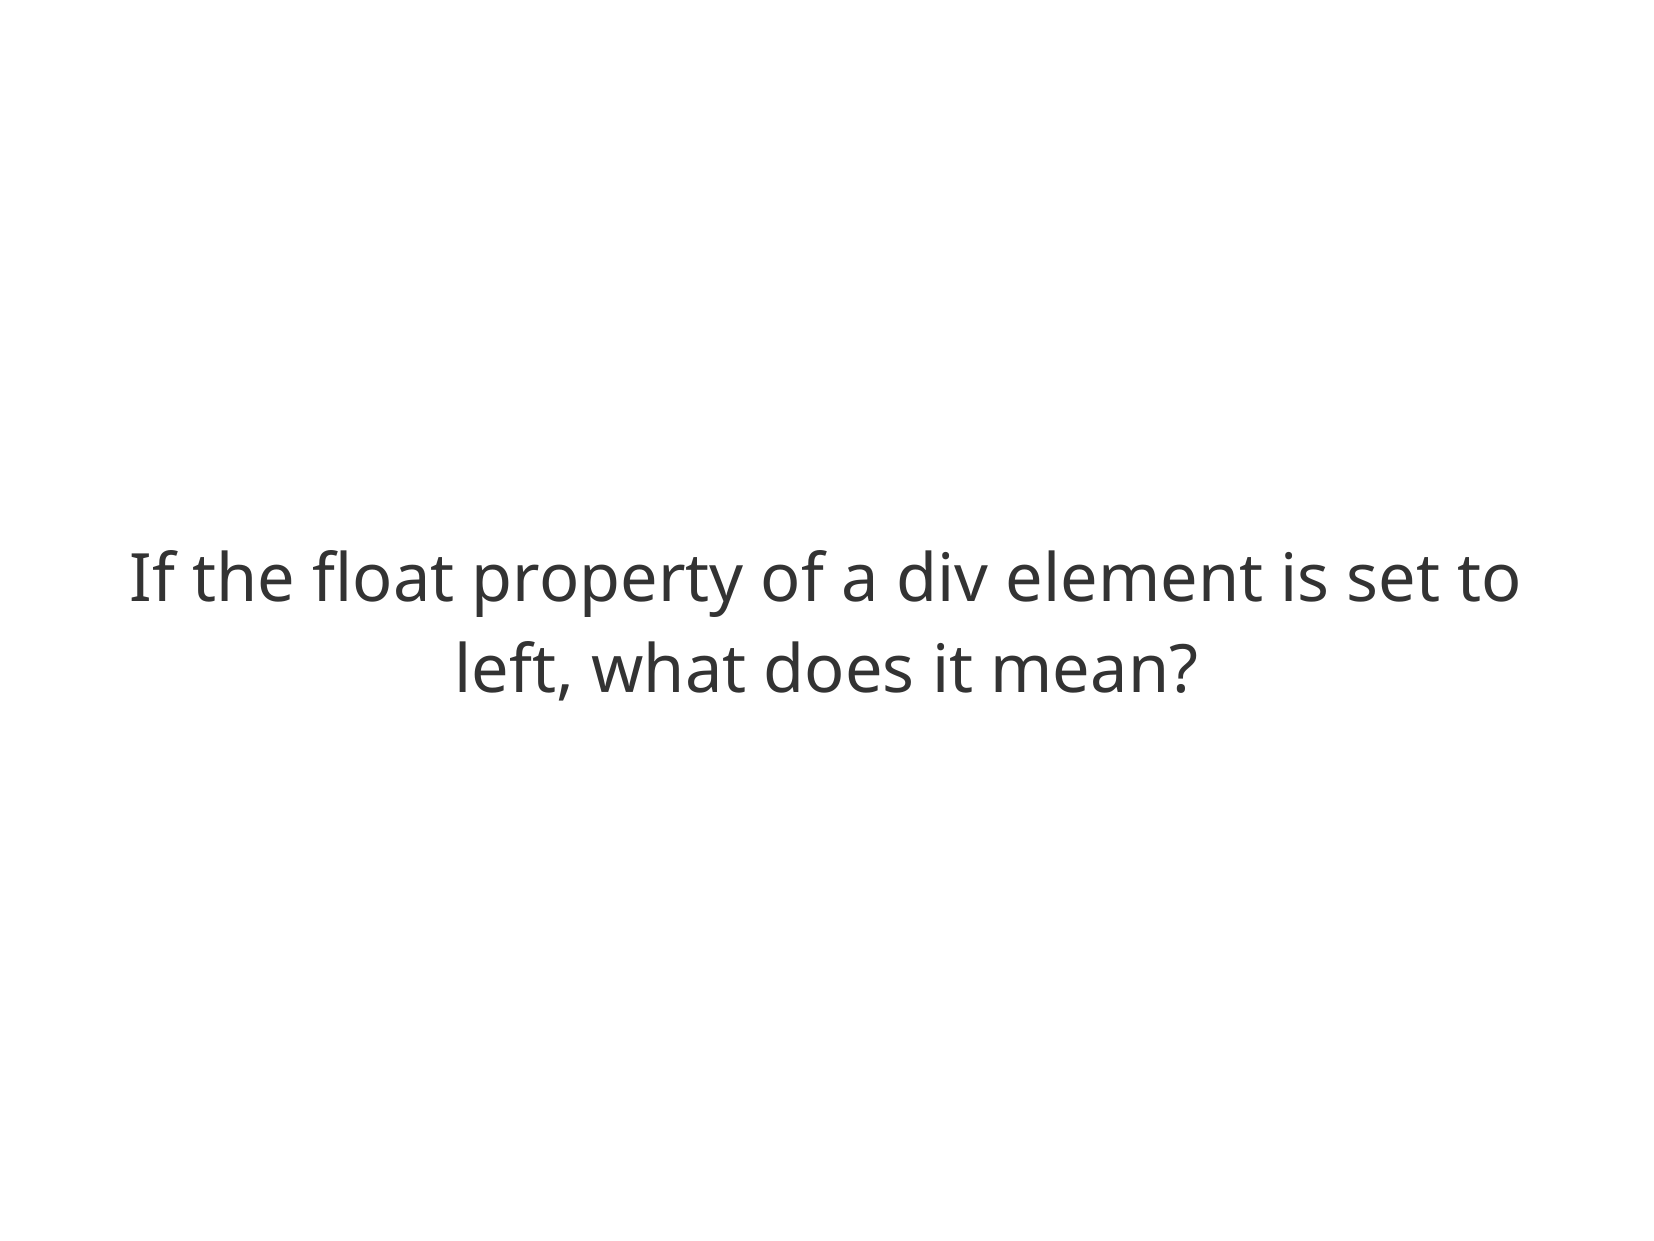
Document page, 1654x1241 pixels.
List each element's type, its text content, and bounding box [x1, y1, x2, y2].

subtitle If the float property of a div element is set to left, what does it mean? [82, 49, 1571, 1193]
